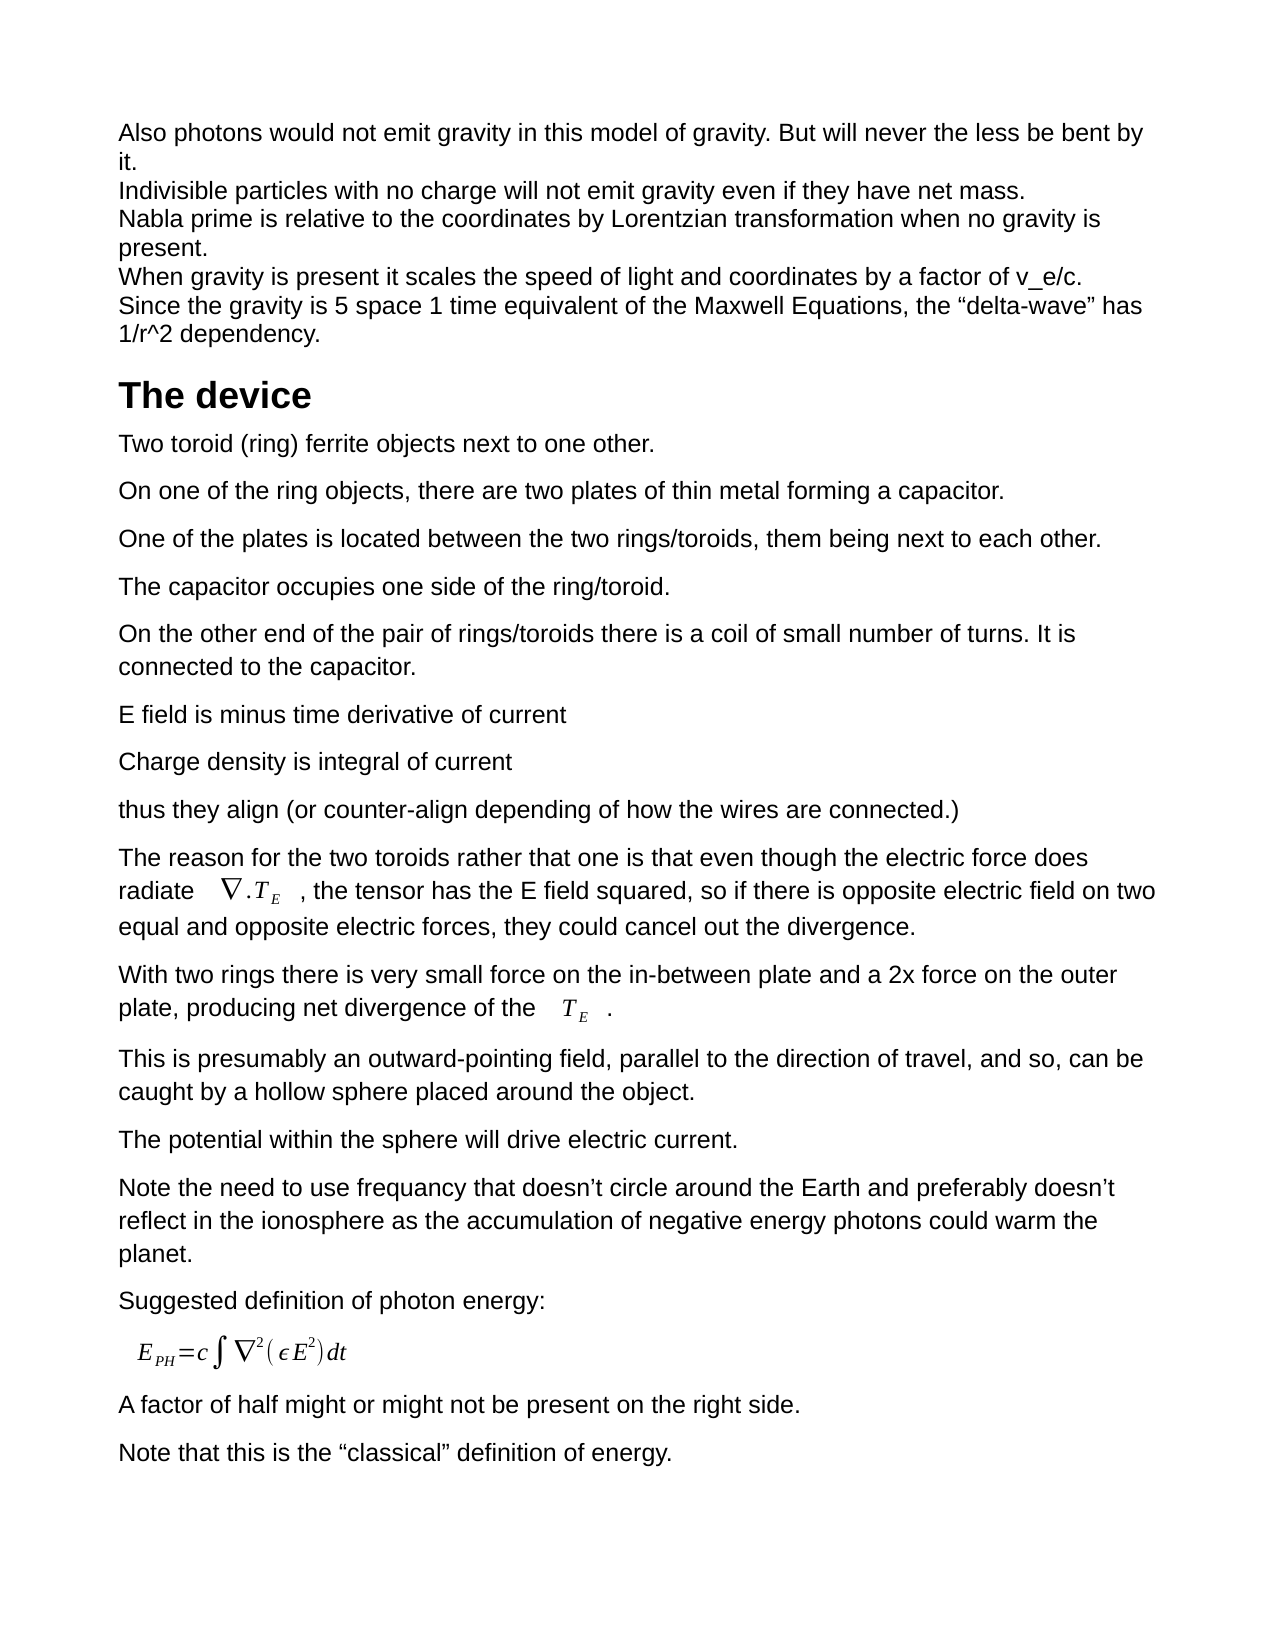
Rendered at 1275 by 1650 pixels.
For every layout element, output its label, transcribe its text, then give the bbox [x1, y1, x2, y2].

text On one of the ring objects, there are two plates of thin metal forming a capacitor. [118, 476, 1157, 505]
subtitle The device [118, 373, 1157, 416]
text Suggested definition of photon energy: [118, 1286, 1157, 1315]
text Also photons would not emit gravity in this model of gravity. But will never the less be bent by it. [118, 118, 1157, 176]
text One of the plates is located between the two rings/toroids, them being next to each other. [118, 524, 1157, 553]
text Nabla prime is relative to the coordinates by Lorentzian transformation when no gravity is present. [118, 204, 1157, 262]
text Note the need to use frequancy that doesn’t circle around the Earth and preferably doesn’t reflect in the ionosphere as the accumulation of negative energy photons could warm the planet. [118, 1173, 1157, 1267]
text Since the gravity is 5 space 1 time equivalent of the Maxwell Equations, the “delta-wave” has 1/r^2 dependency. [118, 291, 1157, 348]
text Two toroid (ring) ferrite objects next to one other. [118, 429, 1157, 457]
text The capacitor occupies one side of the ring/toroid. [118, 572, 1157, 600]
text Indivisible particles with no charge will not emit gravity even if they have net mass. [118, 176, 1157, 204]
text On the other end of the pair of rings/toroids there is a coil of small number of turns. It is connected to the capacitor. [118, 619, 1157, 681]
text thus they align (or counter-align depending of how the wires are connected.) [118, 795, 1157, 824]
text Note that this is the “classical” definition of energy. [118, 1438, 1157, 1467]
text This is presumably an outward-pointing field, parallel to the direction of travel, and so, can be caught by a hollow sphere placed around the object. [118, 1044, 1157, 1106]
text When gravity is present it scales the speed of light and coordinates by a factor of v_e/c. [118, 262, 1157, 291]
text E field is minus time derivative of current [118, 700, 1157, 728]
text The potential within the sphere will drive electric current. [118, 1125, 1157, 1154]
text The reason for the two toroids rather that one is that even though the electric force does radiate , the tensor has the E field squared, so if there is opposite electric field on two equal and opposite electric forces, they could cancel out the divergence. [118, 843, 1157, 941]
text Charge density is integral of current [118, 747, 1157, 776]
text With two rings there is very small force on the in-between plate and a 2x force on the outer plate, producing net divergence of the . [118, 960, 1157, 1026]
text A factor of half might or might not be present on the right side. [118, 1390, 1157, 1419]
